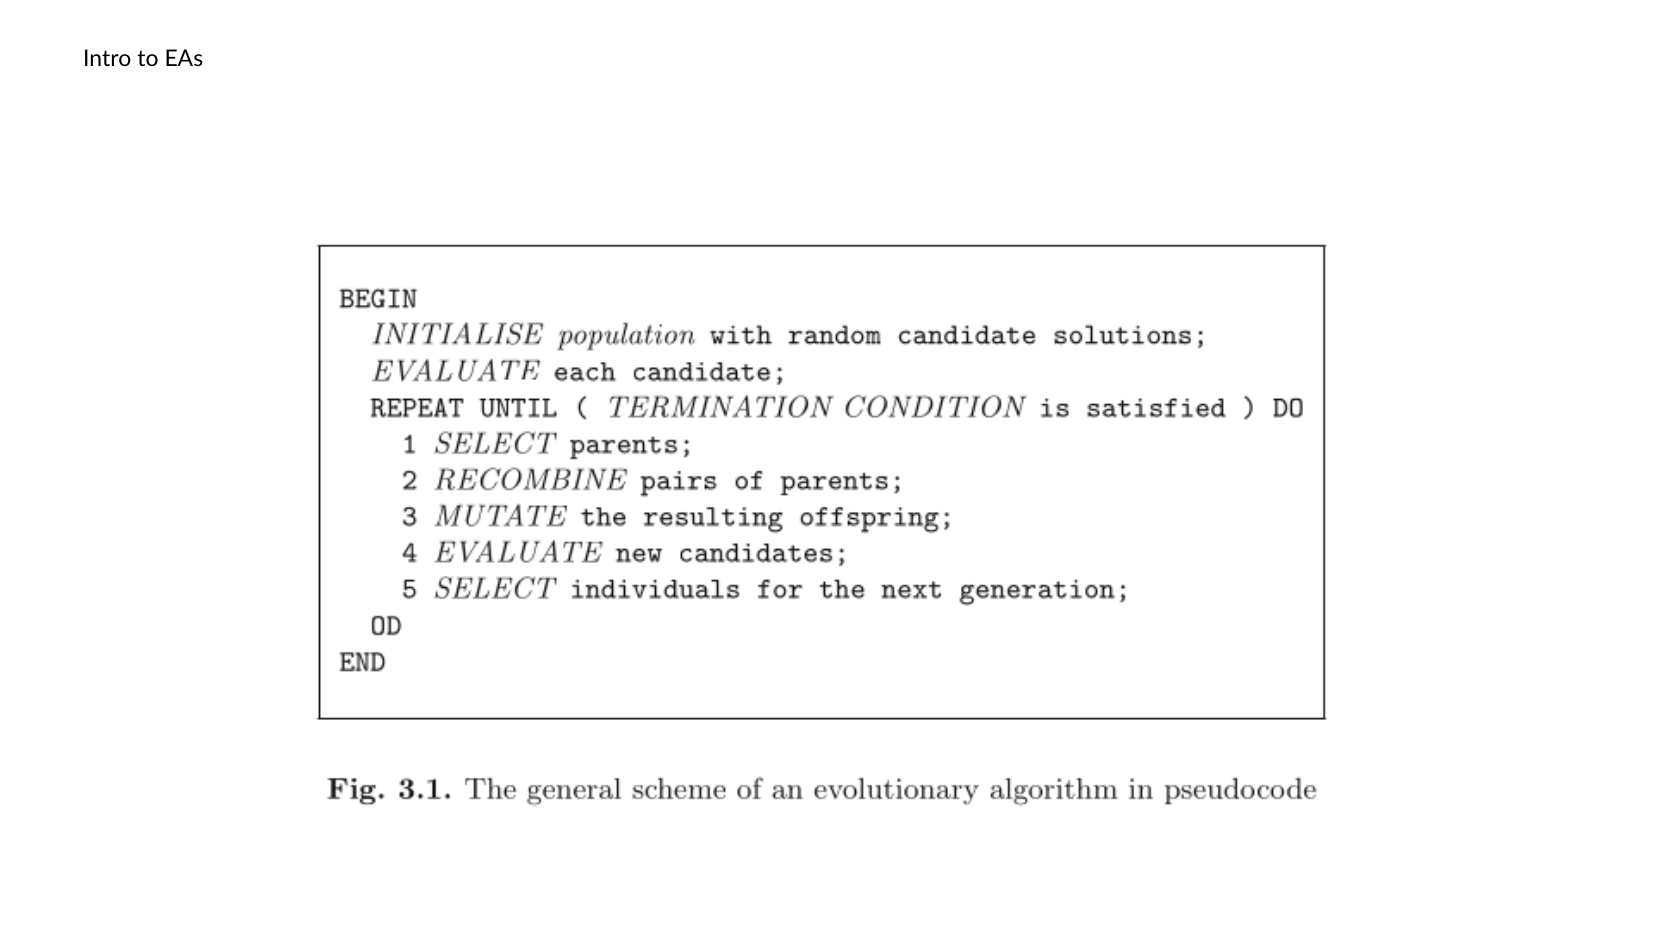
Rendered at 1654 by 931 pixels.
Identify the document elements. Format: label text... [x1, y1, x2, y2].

picture [288, 216, 1365, 839]
title Intro to EAs [83, 0, 1571, 119]
